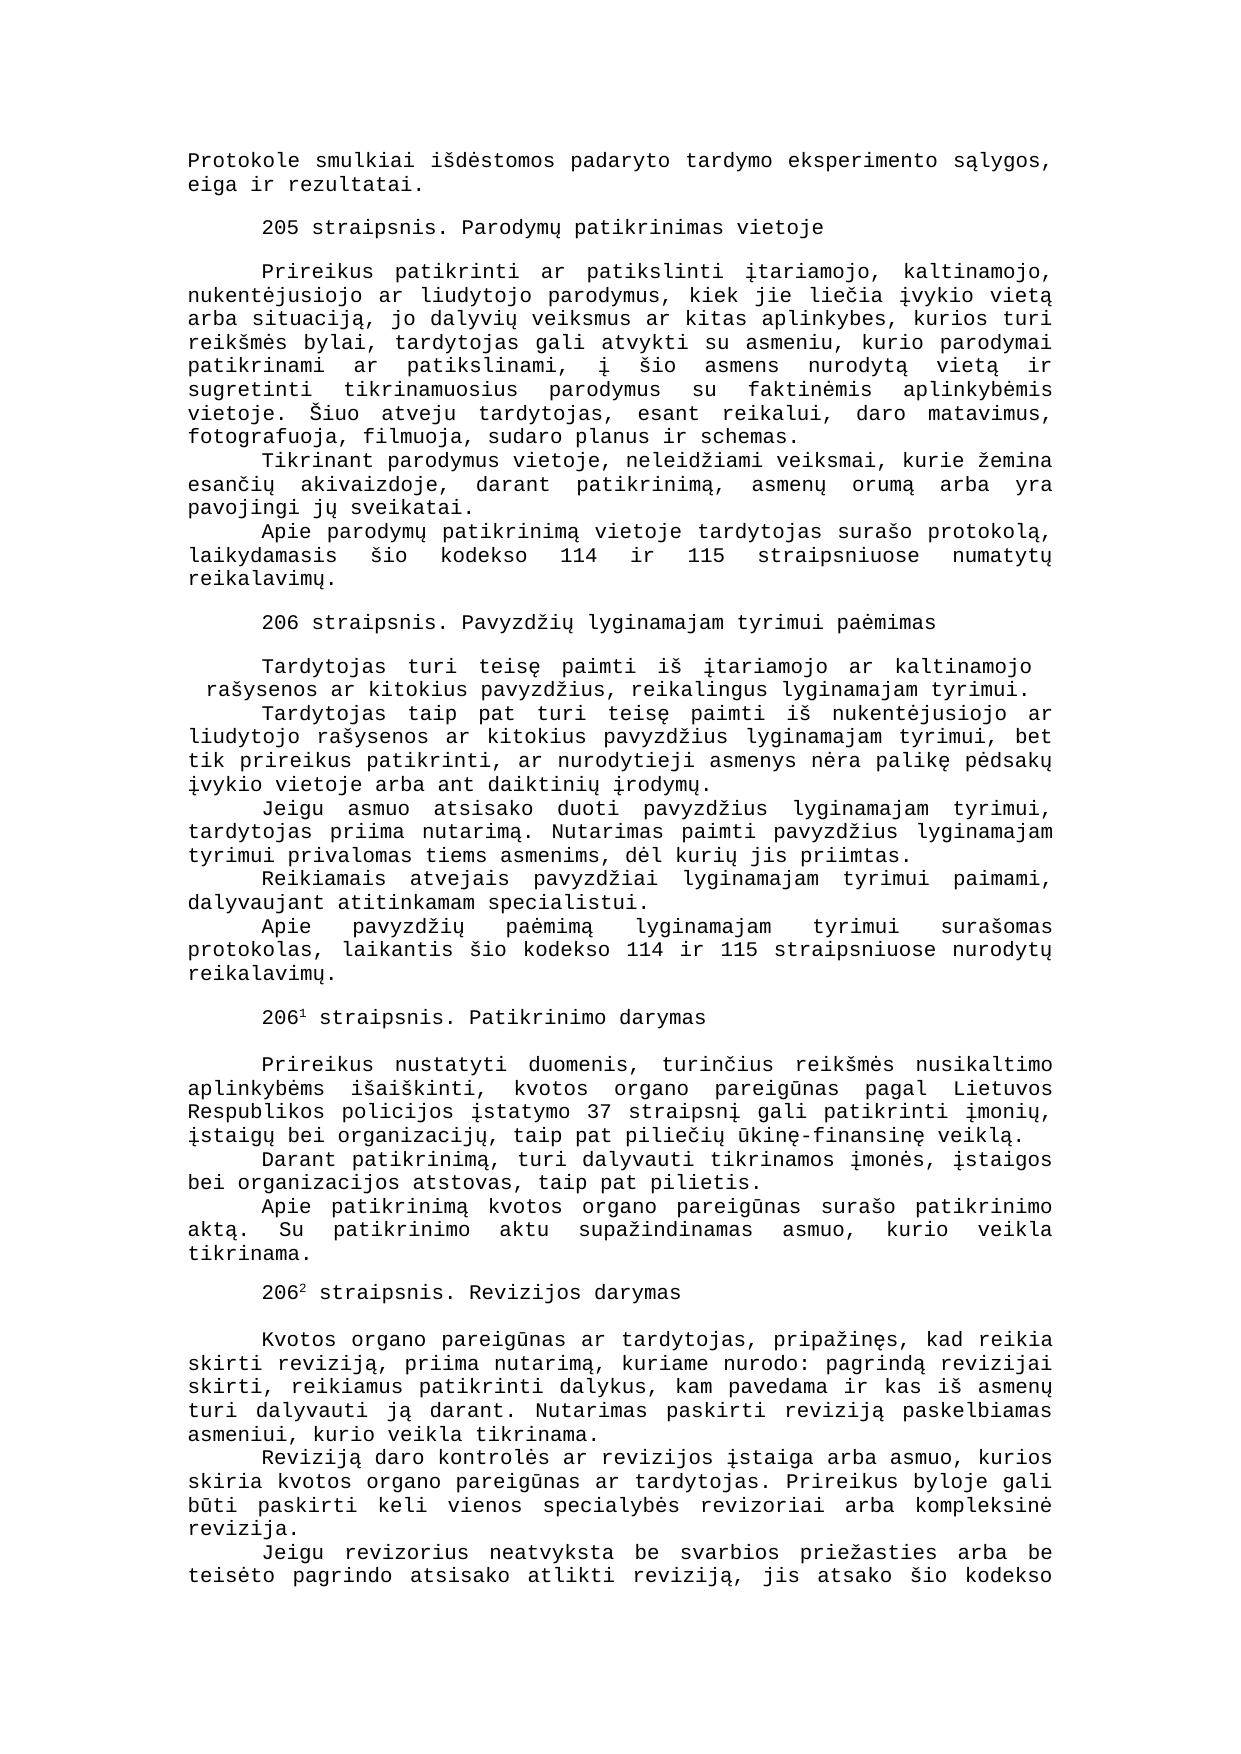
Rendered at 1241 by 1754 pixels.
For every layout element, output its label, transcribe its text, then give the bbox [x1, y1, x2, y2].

text 205 straipsnis. Parodymų patikrinimas vietoje [187, 217, 1053, 241]
text Reviziją daro kontrolės ar revizijos įstaiga arba asmuo, kurios skiria kvotos organo pareigūnas ar tardytojas. Prireikus byloje gali būti paskirti keli vienos specialybės revizoriai arba kompleksinė revizija. [187, 1447, 1053, 1542]
text Darant patikrinimą, turi dalyvauti tikrinamos įmonės, įstaigos bei organizacijos atstovas, taip pat pilietis. [187, 1148, 1053, 1196]
text Jeigu asmuo atsisako duoti pavyzdžius lyginamajam tyrimui, tardytojas priima nutarimą. Nutarimas paimti pavyzdžius lyginamajam tyrimui privalomas tiems asmenims, dėl kurių jis priimtas. [187, 797, 1053, 868]
text Tikrinant parodymus vietoje, neleidžiami veiksmai, kurie žemina esančių akivaizdoje, darant patikrinimą, asmenų orumą arba yra pavojingi jų sveikatai. [187, 450, 1053, 521]
text Prireikus patikrinti ar patikslinti įtariamojo, kaltinamojo, nukentėjusiojo ar liudytojo parodymus, kiek jie liečia įvykio vietą arba situaciją, jo dalyvių veiksmus ar kitas aplinkybes, kurios turi reikšmės bylai, tardytojas gali atvykti su asmeniu, kurio parodymai patikrinami ar patikslinami, į šio asmens nurodytą vietą ir sugretinti tikrinamuosius parodymus su faktinėmis aplinkybėmis vietoje. Šiuo atveju tardytojas, esant reikalui, daro matavimus, fotografuoja, filmuoja, sudaro planus ir schemas. [187, 261, 1053, 450]
text 206 straipsnis. Pavyzdžių lyginamajam tyrimui paėmimas [187, 612, 1053, 636]
text Kvotos organo pareigūnas ar tardytojas, pripažinęs, kad reikia skirti reviziją, priima nutarimą, kuriame nurodo: pagrindą revizijai skirti, reikiamus patikrinti dalykus, kam pavedama ir kas iš asmenų turi dalyvauti ją darant. Nutarimas paskirti reviziją paskelbiamas asmeniui, kurio veikla tikrinama. [187, 1329, 1053, 1447]
text Tardytojas taip pat turi teisę paimti iš nukentėjusiojo ar liudytojo rašysenos ar kitokius pavyzdžius lyginamajam tyrimui, bet tik prireikus patikrinti, ar nurodytieji asmenys nėra palikę pėdsakų įvykio vietoje arba ant daiktinių įrodymų. [187, 703, 1053, 797]
text Reikiamais atvejais pavyzdžiai lyginamajam tyrimui paimami, dalyvaujant atitinkamam specialistui. [187, 868, 1053, 916]
text Prireikus nustatyti duomenis, turinčius reikšmės nusikaltimo aplinkybėms išaiškinti, kvotos organo pareigūnas pagal Lietuvos Respublikos policijos įstatymo 37 straipsnį gali patikrinti įmonių, įstaigų bei organizacijų, taip pat piliečių ūkinę-finansinę veiklą. [187, 1054, 1053, 1148]
text Apie pavyzdžių paėmimą lyginamajam tyrimui surašomas protokolas, laikantis šio kodekso 114 ir 115 straipsniuose nurodytų reikalavimų. [187, 916, 1053, 987]
text 2061 straipsnis. Patikrinimo darymas [187, 1007, 1053, 1030]
text Apie parodymų patikrinimą vietoje tardytojas surašo protokolą, laikydamasis šio kodekso 114 ir 115 straipsniuose numatytų reikalavimų. [187, 521, 1053, 592]
text Tardytojas turi teisę paimti iš įtariamojo ar kaltinamojo rašysenos ar kitokius pavyzdžius, reikalingus lyginamajam tyrimui. [187, 656, 1053, 703]
text Apie patikrinimą kvotos organo pareigūnas surašo patikrinimo aktą. Su patikrinimo aktu supažindinamas asmuo, kurio veikla tikrinama. [187, 1196, 1053, 1267]
text Jeigu revizorius neatvyksta be svarbios priežasties arba be teisėto pagrindo atsisako atlikti reviziją, jis atsako šio kodekso [187, 1542, 1053, 1589]
text Protokole smulkiai išdėstomos padaryto tardymo eksperimento sąlygos, eiga ir rezultatai. [187, 150, 1053, 197]
text 2062 straipsnis. Revizijos darymas [187, 1282, 1053, 1305]
